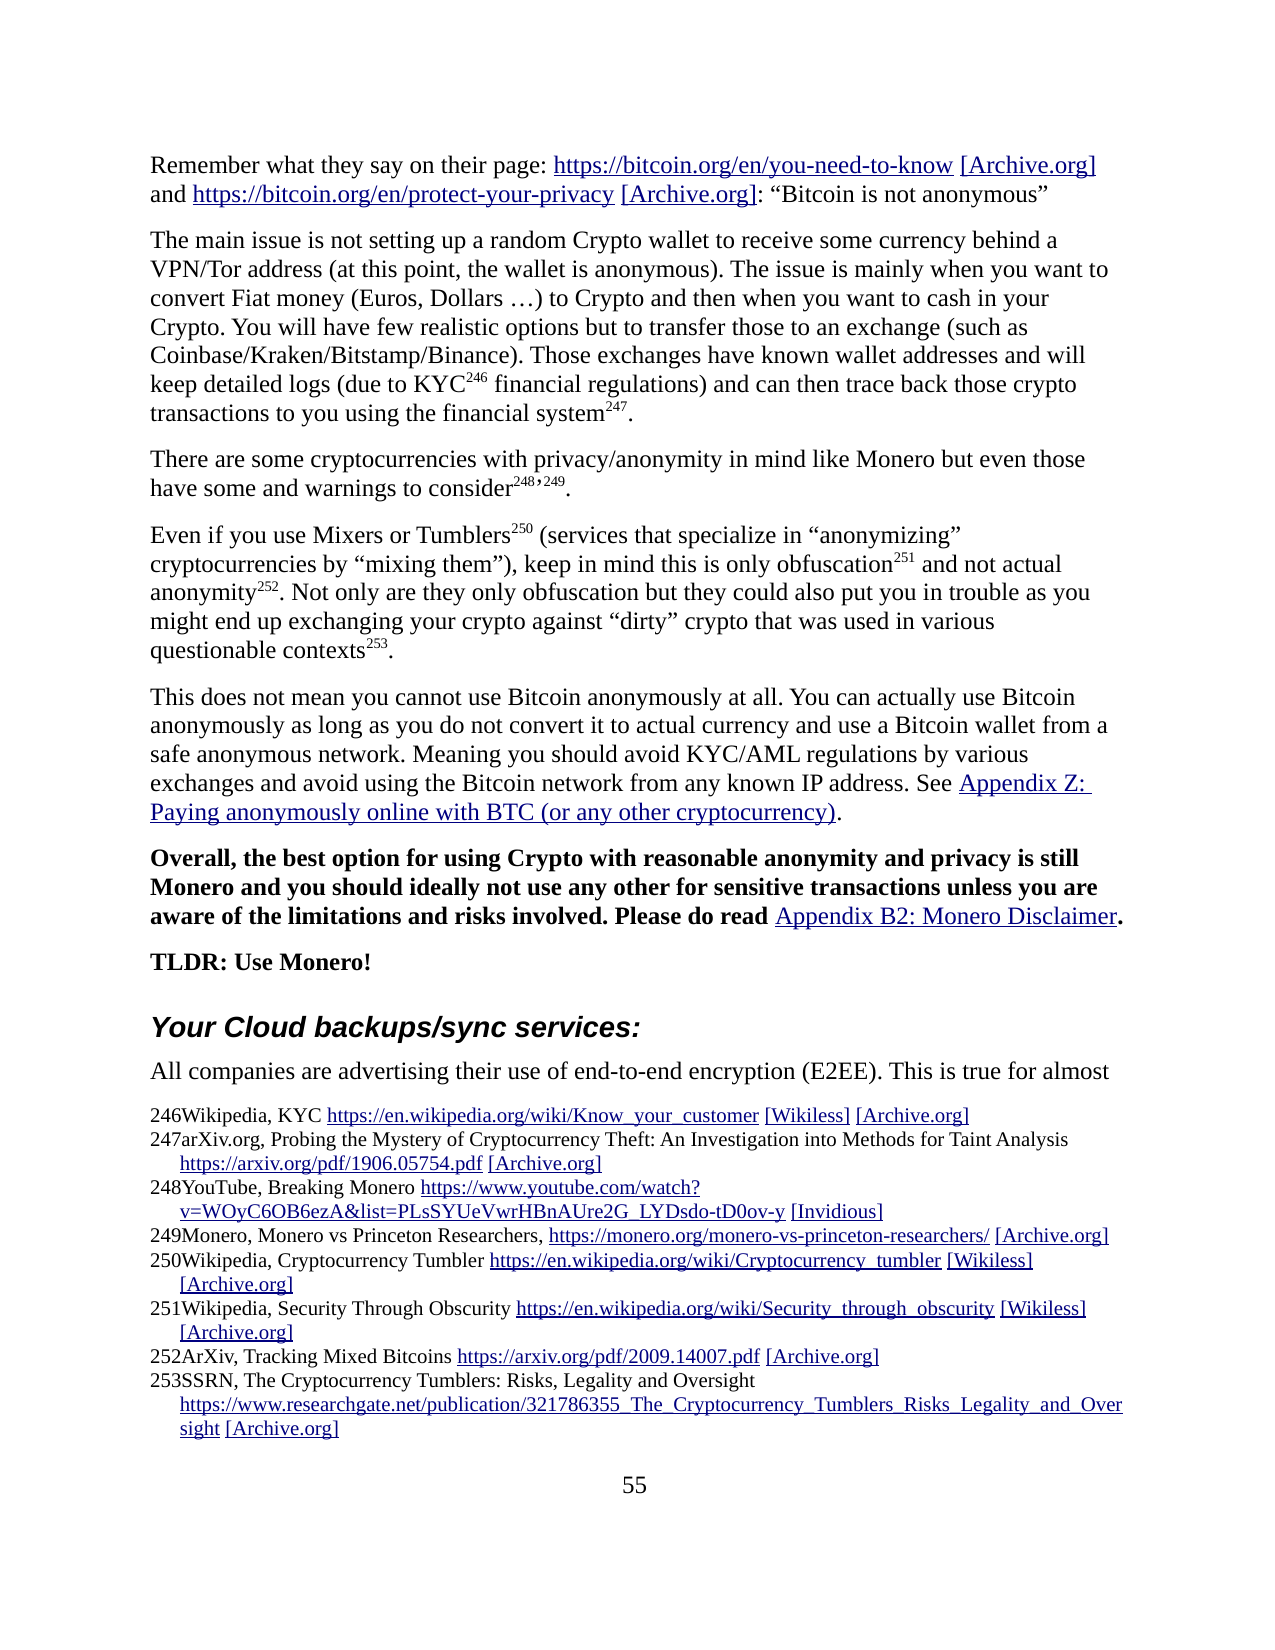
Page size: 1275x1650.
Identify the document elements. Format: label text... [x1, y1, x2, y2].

text This does not mean you cannot use Bitcoin anonymously at all. You can actually use Bitcoin anonymously as long as you do not convert it to actual currency and use a Bitcoin wallet from a safe anonymous network. Meaning you should avoid KYC/AML regulations by various exchanges and avoid using the Bitcoin network from any known IP address. See Appendix Z: Paying anonymously online with BTC (or any other cryptocurrency). [150, 682, 1125, 825]
text Wikipedia, KYC https://en.wikipedia.org/wiki/Know_your_customer [Wikiless] [Archive.org] [150, 1103, 1125, 1127]
text Remember what they say on their page: https://bitcoin.org/en/you-need-to-know [Archive.org] and https://bitcoin.org/en/protect-your-privacy [Archive.org]: “Bitcoin is not anonymous” [150, 150, 1125, 207]
text TLDR: Use Monero! [150, 947, 1125, 976]
subtitle Your Cloud backups/sync services: [150, 1010, 1125, 1044]
text SSRN, The Cryptocurrency Tumblers: Risks, Legality and Oversight https://www.researchgate.net/publication/321786355_The_Cryptocurrency_Tumblers_Risks_Legality_and_Oversight [Archive.org] [150, 1368, 1125, 1440]
text The main issue is not setting up a random Crypto wallet to receive some currency behind a VPN/Tor address (at this point, the wallet is anonymous). The issue is mainly when you want to convert Fiat money (Euros, Dollars …) to Crypto and then when you want to cash in your Crypto. You will have few realistic options but to transfer those to an exchange (such as Coinbase/Kraken/Bitstamp/Binance). Those exchanges have known wallet addresses and will keep detailed logs (due to KYC financial regulations) and can then trace back those crypto transactions to you using the financial system. [150, 225, 1125, 427]
text Monero, Monero vs Princeton Researchers, https://monero.org/monero-vs-princeton-researchers/ [Archive.org] [150, 1223, 1125, 1247]
text Even if you use Mixers or Tumblers (services that specialize in “anonymizing” cryptocurrencies by “mixing them”), keep in mind this is only obfuscation and not actual anonymity. Not only are they only obfuscation but they could also put you in trouble as you might end up exchanging your crypto against “dirty” crypto that was used in various questionable contexts. [150, 520, 1125, 664]
text YouTube, Breaking Monero https://www.youtube.com/watch?v=WOyC6OB6ezA&list=PLsSYUeVwrHBnAUre2G_LYDsdo-tD0ov-y [Invidious] [150, 1175, 1125, 1223]
text There are some cryptocurrencies with privacy/anonymity in mind like Monero but even those have some and warnings to consider’. [150, 444, 1125, 502]
text Wikipedia, Cryptocurrency Tumbler https://en.wikipedia.org/wiki/Cryptocurrency_tumbler [Wikiless] [Archive.org] [150, 1247, 1125, 1296]
text Overall, the best option for using Crypto with reasonable anonymity and privacy is still Monero and you should ideally not use any other for sensitive transactions unless you are aware of the limitations and risks involved. Please do read Appendix B2: Monero Disclaimer. [150, 843, 1125, 929]
text All companies are advertising their use of end-to-end encryption (E2EE). This is true for almost [150, 1056, 1125, 1085]
text ArXiv, Tracking Mixed Bitcoins https://arxiv.org/pdf/2009.14007.pdf [Archive.org] [150, 1344, 1125, 1368]
text arXiv.org, Probing the Mystery of Cryptocurrency Theft: An Investigation into Methods for Taint Analysis https://arxiv.org/pdf/1906.05754.pdf [Archive.org] [150, 1127, 1125, 1175]
text Wikipedia, Security Through Obscurity https://en.wikipedia.org/wiki/Security_through_obscurity [Wikiless] [Archive.org] [150, 1296, 1125, 1344]
